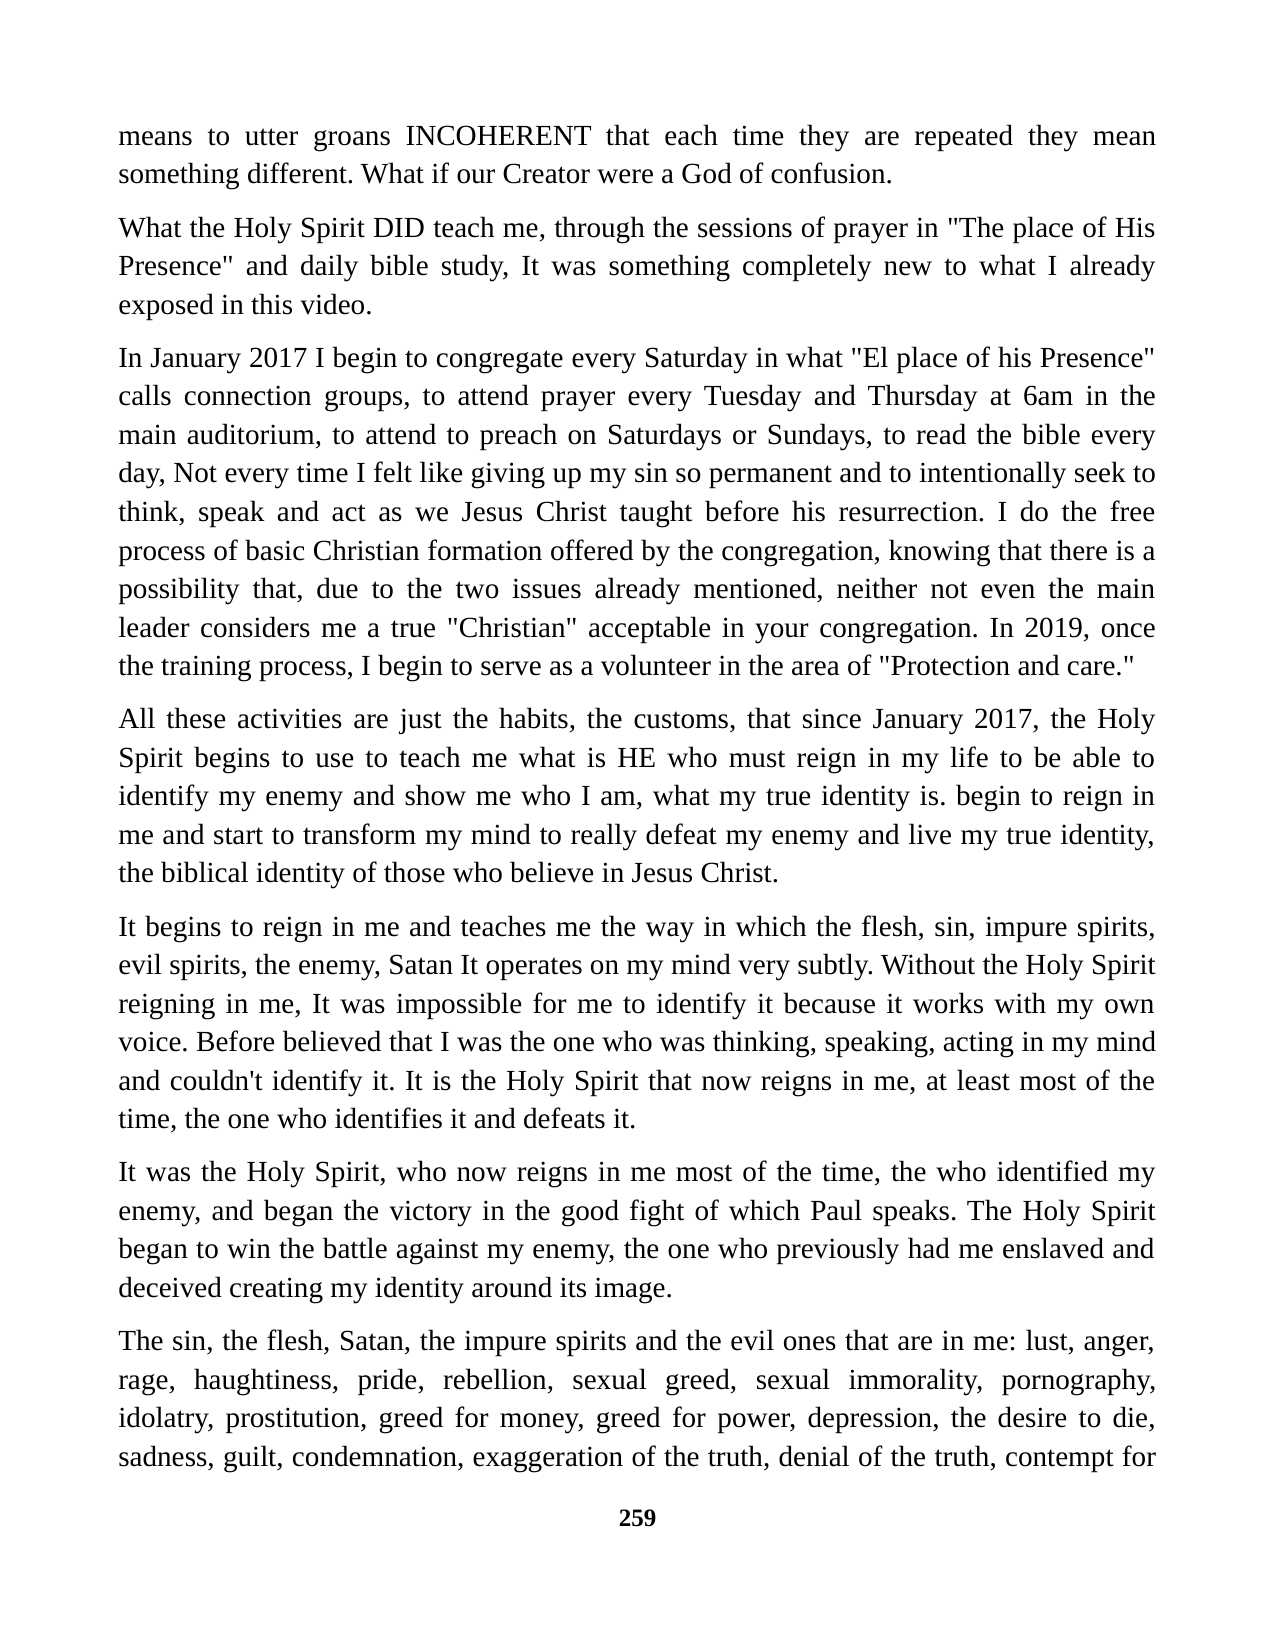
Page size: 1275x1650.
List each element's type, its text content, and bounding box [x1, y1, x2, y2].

text What the Holy Spirit DID teach me, through the sessions of prayer in "The place of His Presence" and daily bible study, It was something completely new to what I already exposed in this video. [118, 210, 1157, 320]
text It begins to reign in me and teaches me the way in which the flesh, sin, impure spirits, evil spirits, the enemy, Satan It operates on my mind very subtly. Without the Holy Spirit reigning in me, It was impossible for me to identify it because it works with my own voice. Before believed that I was the one who was thinking, speaking, acting in my mind and couldn't identify it. It is the Holy Spirit that now reigns in me, at least most of the time, the one who identifies it and defeats it. [118, 909, 1157, 1135]
text In January 2017 I begin to congregate every Saturday in what "El place of his Presence" calls connection groups, to attend prayer every Tuesday and Thursday at 6am in the main auditorium, to attend to preach on Saturdays or Sundays, to read the bible every day, Not every time I felt like giving up my sin so permanent and to intentionally seek to think, speak and act as we Jesus Christ taught before his resurrection. I do the free process of basic Christian formation offered by the congregation, knowing that there is a possibility that, due to the two issues already mentioned, neither not even the main leader considers me a true "Christian" acceptable in your congregation. In 2019, once the training process, I begin to serve as a volunteer in the area of "Protection and care." [118, 340, 1157, 682]
text means to utter groans INCOHERENT that each time they are repeated they mean something different. What if our Creator were a God of confusion. [118, 118, 1157, 190]
text It was the Holy Spirit, who now reigns in me most of the time, the who identified my enemy, and began the victory in the good fight of which Paul speaks. The Holy Spirit began to win the battle against my enemy, the one who previously had me enslaved and deceived creating my identity around its image. [118, 1154, 1157, 1304]
text The sin, the flesh, Satan, the impure spirits and the evil ones that are in me: lust, anger, rage, haughtiness, pride, rebellion, sexual greed, sexual immorality, pornography, idolatry, prostitution, greed for money, greed for power, depression, the desire to die, sadness, guilt, condemnation, exaggeration of the truth, denial of the truth, contempt for [118, 1323, 1157, 1472]
text All these activities are just the habits, the customs, that since January 2017, the Holy Spirit begins to use to teach me what is HE who must reign in my life to be able to identify my enemy and show me who I am, what my true identity is. begin to reign in me and start to transform my mind to really defeat my enemy and live my true identity, the biblical identity of those who believe in Jesus Christ. [118, 701, 1157, 889]
